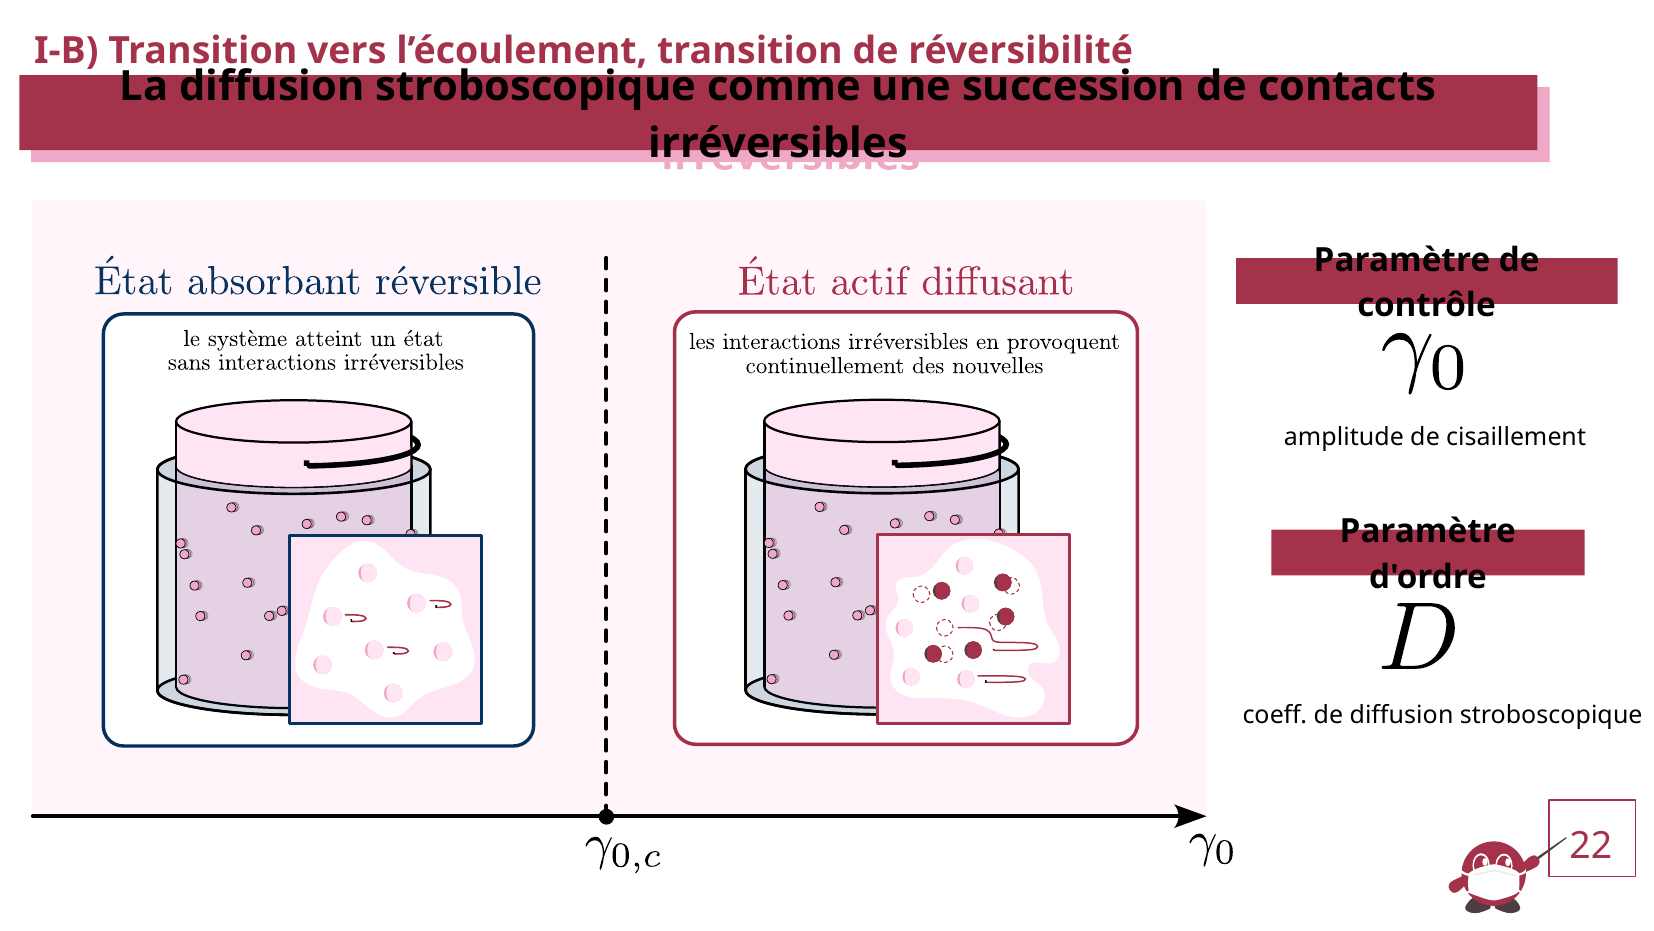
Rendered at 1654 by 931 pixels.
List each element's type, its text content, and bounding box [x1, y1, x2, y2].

text_box I-B) Transition vers l’écoulement, transition de réversibilité [19, 16, 1036, 76]
picture [29, 199, 1234, 875]
picture [1382, 332, 1464, 395]
text_box La diffusion stroboscopique comme une succession de contacts irréversibles [19, 75, 1538, 151]
picture [1448, 799, 1637, 914]
text_box [1492, 811, 1654, 887]
text_box Paramètre de contrôle [1236, 258, 1618, 304]
text_box amplitude de cisaillement [1269, 411, 1586, 456]
picture [1381, 603, 1455, 669]
text_box coeff. de diffusion stroboscopique [1227, 689, 1640, 734]
text_box Paramètre d'ordre [1271, 529, 1585, 576]
